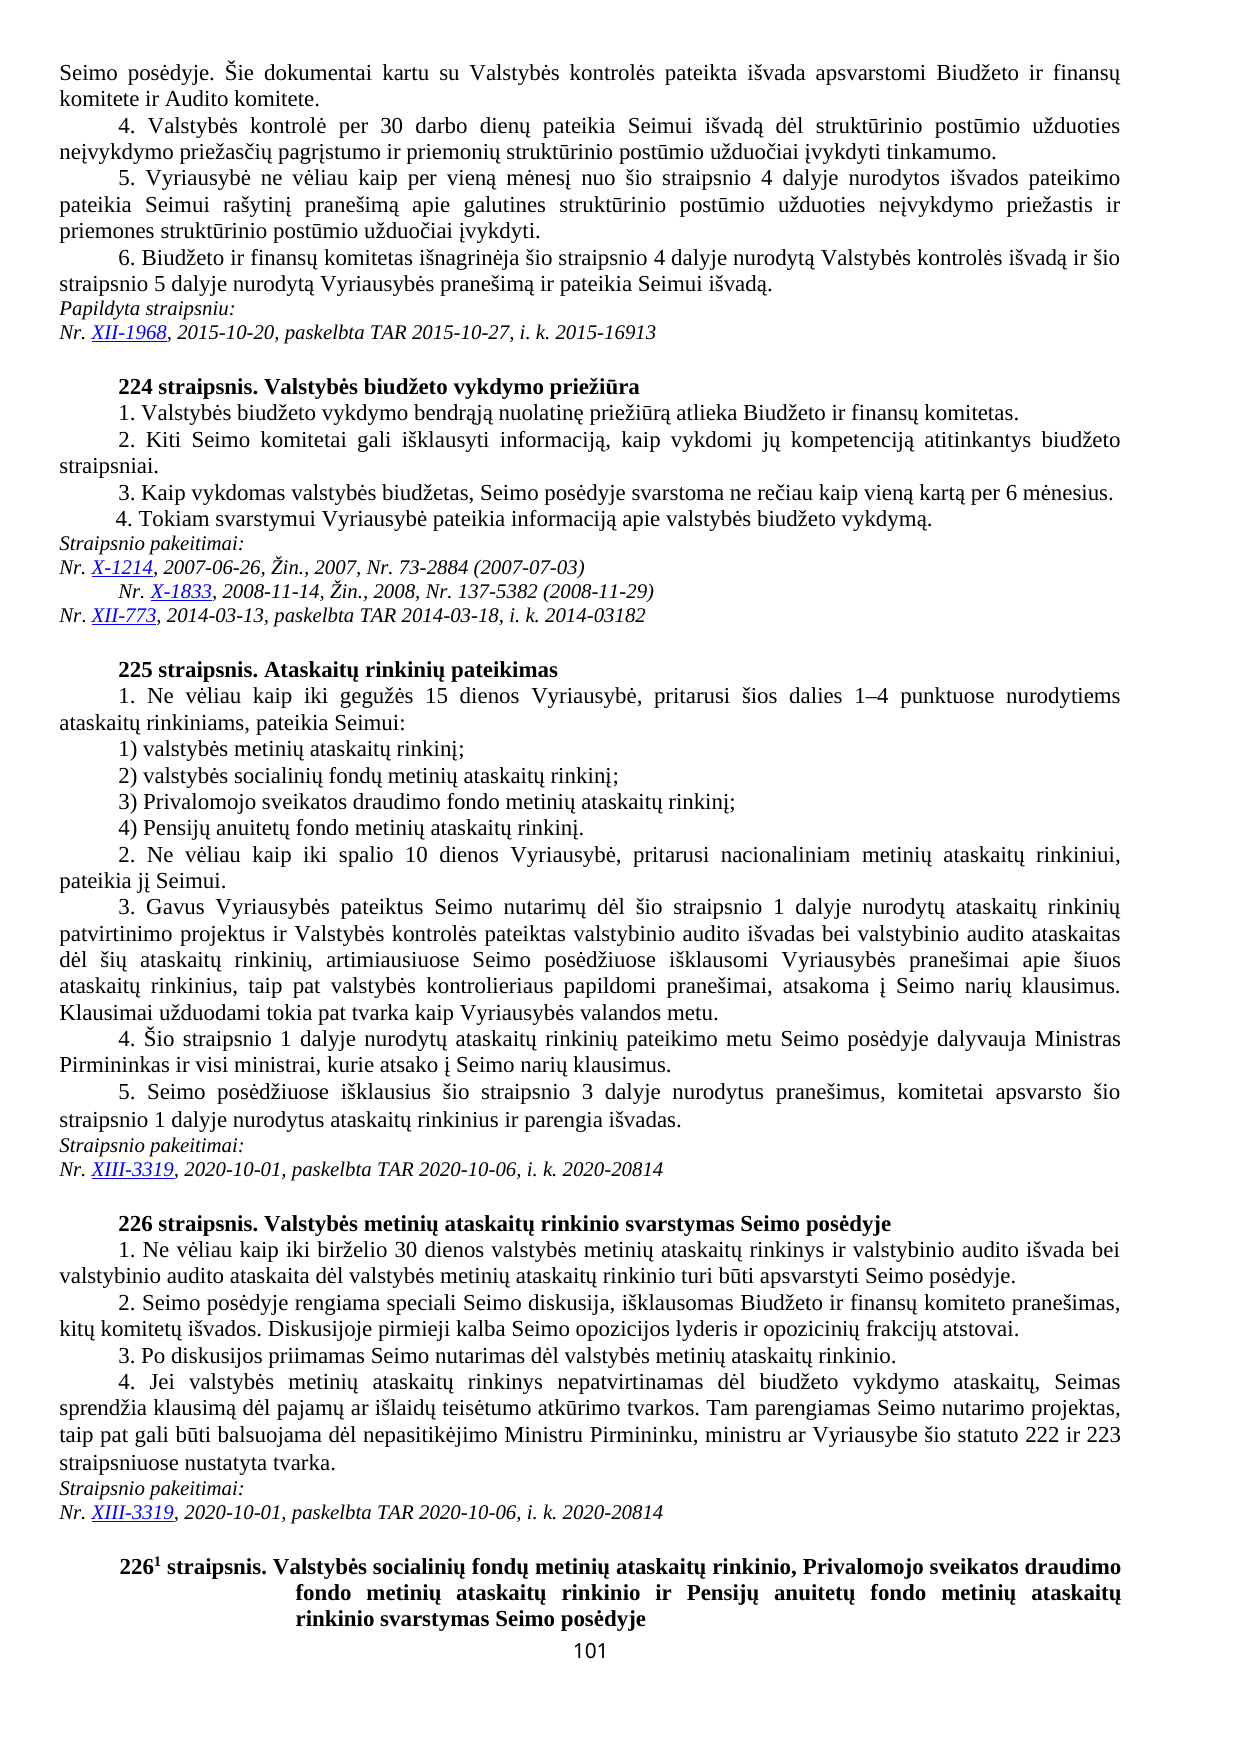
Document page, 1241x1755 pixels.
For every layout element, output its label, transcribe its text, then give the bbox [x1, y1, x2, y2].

text 2. Seimo posėdyje rengiama speciali Seimo diskusija, išklausomas Biudžeto ir finansų komiteto pranešimas, kitų komitetų išvados. Diskusijoje pirmieji kalba Seimo opozicijos lyderis ir opozicinių frakcijų atstovai. [59, 1289, 1122, 1342]
text Papildyta straipsniu: [59, 296, 1122, 320]
text 3) Privalomojo sveikatos draudimo fondo metinių ataskaitų rinkinį; [59, 788, 1122, 814]
text Straipsnio pakeitimai: [59, 1133, 1122, 1157]
text 226 straipsnis. Valstybės metinių ataskaitų rinkinio svarstymas Seimo posėdyje [59, 1210, 1122, 1236]
text Nr. XII-773, 2014-03-13, paskelbta TAR 2014-03-18, i. k. 2014-03182 [59, 603, 1122, 627]
text 2. Kiti Seimo komitetai gali išklausyti informaciją, kaip vykdomi jų kompetenciją atitinkantys biudžeto straipsniai. [59, 426, 1122, 478]
text 1. Ne vėliau kaip iki birželio 30 dienos valstybės metinių ataskaitų rinkinys ir valstybinio audito išvada bei valstybinio audito ataskaita dėl valstybės metinių ataskaitų rinkinio turi būti apsvarstyti Seimo posėdyje. [59, 1236, 1122, 1289]
text 225 straipsnis. Ataskaitų rinkinių pateikimas [59, 656, 1122, 683]
text 2) valstybės socialinių fondų metinių ataskaitų rinkinį; [59, 762, 1122, 788]
text 3. Gavus Vyriausybės pateiktus Seimo nutarimų dėl šio straipsnio 1 dalyje nurodytų ataskaitų rinkinių patvirtinimo projektus ir Valstybės kontrolės pateiktas valstybinio audito išvadas bei valstybinio audito ataskaitas dėl šių ataskaitų rinkinių, artimiausiuose Seimo posėdžiuose išklausomi Vyriausybės pranešimai apie šiuos ataskaitų rinkinius, taip pat valstybės kontrolieriaus papildomi pranešimai, atsakoma į Seimo narių klausimus. Klausimai užduodami tokia pat tvarka kaip Vyriausybės valandos metu. [59, 893, 1122, 1025]
text Nr. XII-1968, 2015-10-20, paskelbta TAR 2015-10-27, i. k. 2015-16913 [59, 320, 1122, 344]
text 3. Po diskusijos priimamas Seimo nutarimas dėl valstybės metinių ataskaitų rinkinio. [59, 1342, 1122, 1368]
text Nr. XIII-3319, 2020-10-01, paskelbta TAR 2020-10-06, i. k. 2020-20814 [59, 1500, 1122, 1524]
text 4. Jei valstybės metinių ataskaitų rinkinys nepatvirtinamas dėl biudžeto vykdymo ataskaitų, Seimas sprendžia klausimą dėl pajamų ar išlaidų teisėtumo atkūrimo tvarkos. Tam parengiamas Seimo nutarimo projektas, taip pat gali būti balsuojama dėl nepasitikėjimo Ministru Pirmininku, ministru ar Vyriausybe šio statuto 222 ir 223 straipsniuose nustatyta tvarka. [59, 1368, 1122, 1476]
text 5. Seimo posėdžiuose išklausius šio straipsnio 3 dalyje nurodytus pranešimus, komitetai apsvarsto šio straipsnio 1 dalyje nurodytus ataskaitų rinkinius ir parengia išvadas. [59, 1078, 1122, 1133]
text 1. Ne vėliau kaip iki gegužės 15 dienos Vyriausybė, pritarusi šios dalies 1–4 punktuose nurodytiems ataskaitų rinkiniams, pateikia Seimui: [59, 683, 1122, 735]
text Nr. X-1833, 2008-11-14, Žin., 2008, Nr. 137-5382 (2008-11-29) [59, 579, 1122, 603]
text 6. Biudžeto ir finansų komitetas išnagrinėja šio straipsnio 4 dalyje nurodytą Valstybės kontrolės išvadą ir šio straipsnio 5 dalyje nurodytą Vyriausybės pranešimą ir pateikia Seimui išvadą. [59, 243, 1122, 296]
text 4. Šio straipsnio 1 dalyje nurodytų ataskaitų rinkinių pateikimo metu Seimo posėdyje dalyvauja Ministras Pirmininkas ir visi ministrai, kurie atsako į Seimo narių klausimus. [59, 1025, 1122, 1078]
text 1) valstybės metinių ataskaitų rinkinį; [59, 735, 1122, 762]
text Nr. X-1214, 2007-06-26, Žin., 2007, Nr. 73-2884 (2007-07-03) [59, 555, 1122, 579]
text 4. Valstybės kontrolė per 30 darbo dienų pateikia Seimui išvadą dėl struktūrinio postūmio užduoties neįvykdymo priežasčių pagrįstumo ir priemonių struktūrinio postūmio užduočiai įvykdyti tinkamumo. [59, 112, 1122, 164]
text 224 straipsnis. Valstybės biudžeto vykdymo priežiūra [59, 373, 1122, 399]
text Nr. XIII-3319, 2020-10-01, paskelbta TAR 2020-10-06, i. k. 2020-20814 [59, 1157, 1122, 1181]
text 4. Tokiam svarstymui Vyriausybė pateikia informaciją apie valstybės biudžeto vykdymą. [59, 505, 1122, 531]
text 3. Kaip vykdomas valstybės biudžetas, Seimo posėdyje svarstoma ne rečiau kaip vieną kartą per 6 mėnesius. [59, 478, 1122, 505]
text 1. Valstybės biudžeto vykdymo bendrąją nuolatinę priežiūrą atlieka Biudžeto ir finansų komitetas. [59, 399, 1122, 426]
text 2261 straipsnis. Valstybės socialinių fondų metinių ataskaitų rinkinio, Privalomojo sveikatos draudimo fondo metinių ataskaitų rinkinio ir Pensijų anuitetų fondo metinių ataskaitų rinkinio svarstymas Seimo posėdyje [119, 1553, 1122, 1632]
text Straipsnio pakeitimai: [59, 1476, 1122, 1500]
text Seimo posėdyje. Šie dokumentai kartu su Valstybės kontrolės pateikta išvada apsvarstomi Biudžeto ir finansų komitete ir Audito komitete. [59, 59, 1122, 112]
text 5. Vyriausybė ne vėliau kaip per vieną mėnesį nuo šio straipsnio 4 dalyje nurodytos išvados pateikimo pateikia Seimui rašytinį pranešimą apie galutines struktūrinio postūmio užduoties neįvykdymo priežastis ir priemones struktūrinio postūmio užduočiai įvykdyti. [59, 164, 1122, 243]
text 2. Ne vėliau kaip iki spalio 10 dienos Vyriausybė, pritarusi nacionaliniam metinių ataskaitų rinkiniui, pateikia jį Seimui. [59, 841, 1122, 893]
text Straipsnio pakeitimai: [59, 531, 1122, 555]
text 4) Pensijų anuitetų fondo metinių ataskaitų rinkinį. [59, 814, 1122, 841]
